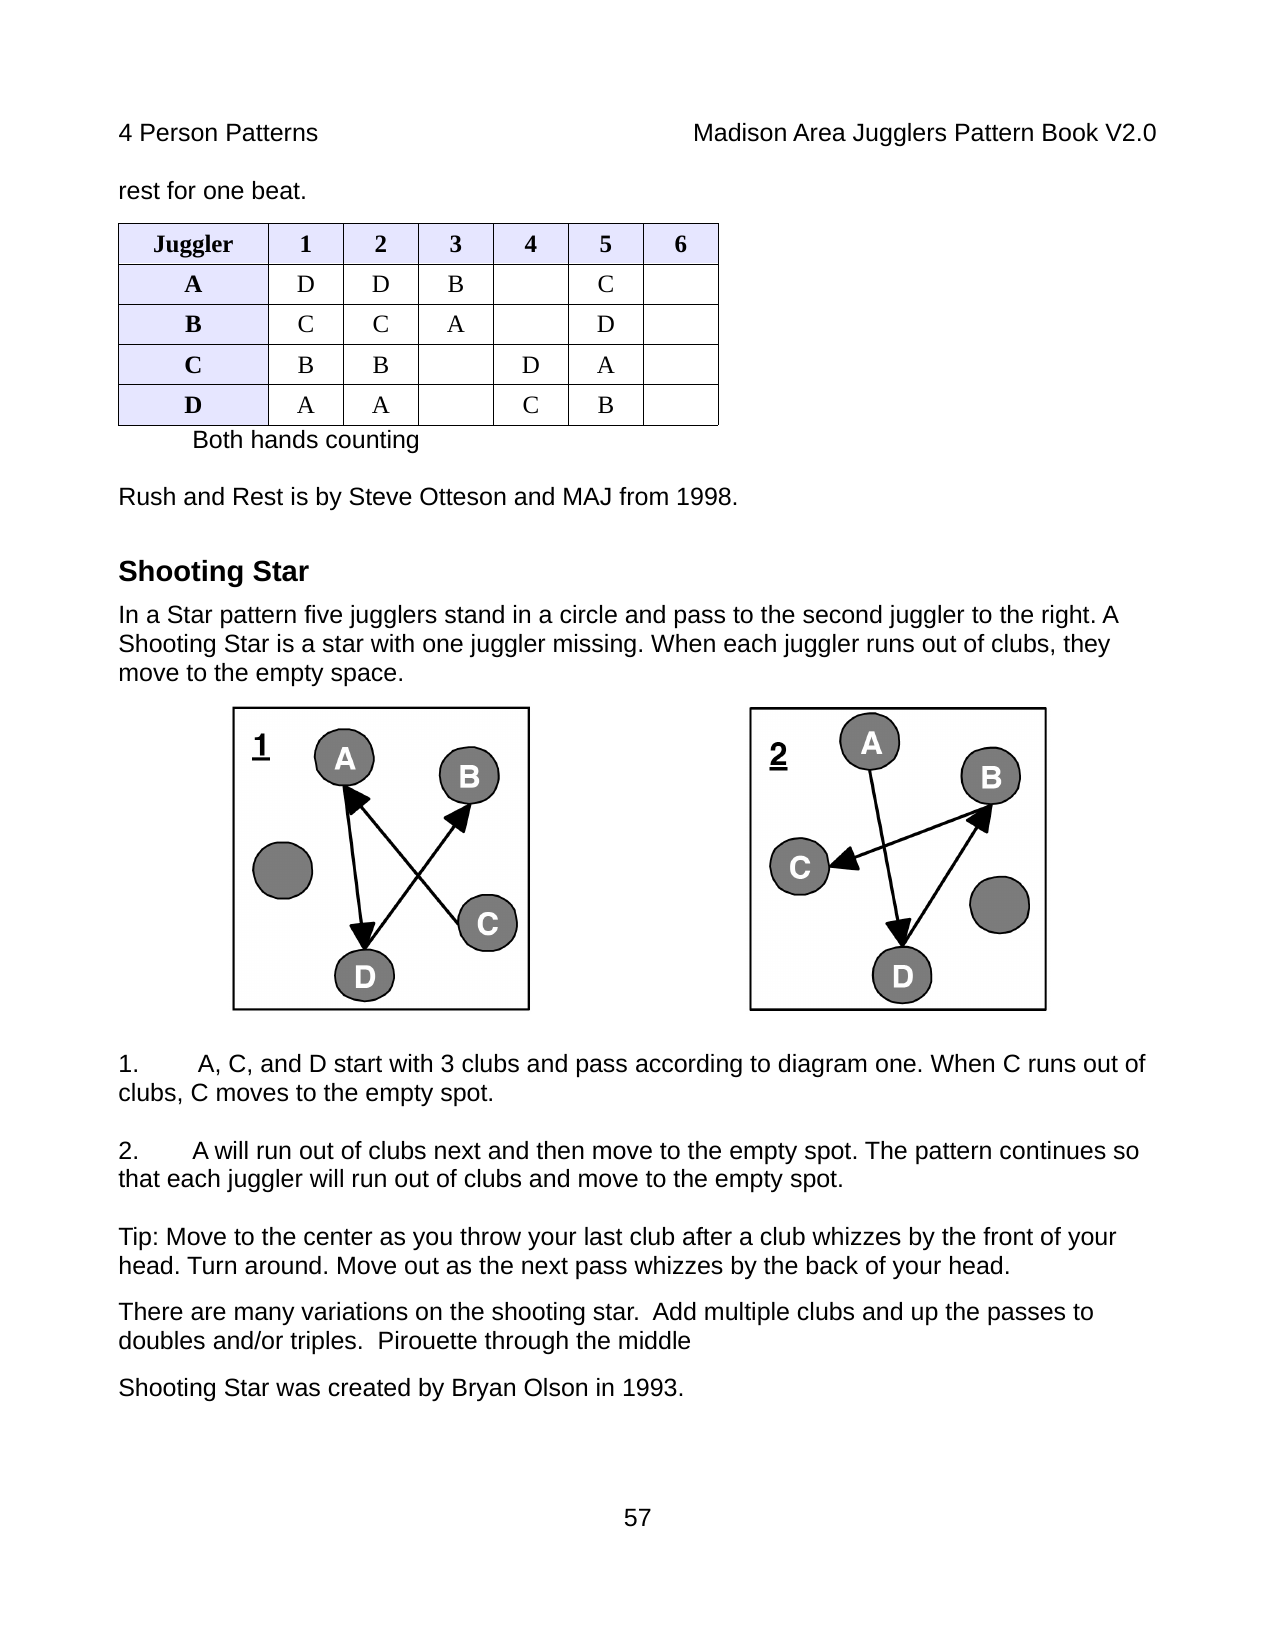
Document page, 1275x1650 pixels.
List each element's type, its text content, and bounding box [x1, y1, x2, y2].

picture [745, 704, 1052, 1014]
table_cell A [344, 385, 418, 425]
text Both hands counting [118, 425, 1157, 453]
table_header 6 [644, 224, 718, 263]
table_header 5 [569, 224, 643, 263]
table_header 3 [419, 224, 493, 263]
text In a Star pattern five jugglers stand in a circle and pass to the second juggler to the right. A Shooting Star is a star with one juggler missing. When each juggler runs out of clubs, they move to the empty space. [118, 600, 1157, 686]
table_cell [644, 265, 718, 304]
table_cell D [494, 345, 568, 384]
picture [229, 704, 533, 1014]
table_cell [494, 305, 568, 344]
table_cell A [119, 265, 268, 304]
table_cell D [119, 385, 268, 425]
list A will run out of clubs next and then move to the empty spot. The pattern continues so that each juggler will run out of clubs and move to the empty spot. [118, 1136, 1157, 1193]
table_cell B [119, 305, 268, 344]
table_cell A [269, 385, 343, 425]
table_header 4 [494, 224, 568, 263]
text Shooting Star was created by Bryan Olson in 1993. [118, 1373, 1157, 1402]
table_cell A [419, 305, 493, 344]
table_cell D [344, 265, 418, 304]
table_header 2 [344, 224, 418, 263]
table_cell [644, 345, 718, 384]
table_cell C [119, 345, 268, 384]
subtitle Shooting Star [118, 554, 1157, 588]
text Tip: Move to the center as you throw your last club after a club whizzes by the front of your head. Turn around. Move out as the next pass whizzes by the back of your head. [118, 1222, 1157, 1279]
table_cell C [344, 305, 418, 344]
table_cell B [344, 345, 418, 384]
table_header Juggler [119, 224, 268, 263]
table_cell D [569, 305, 643, 344]
table_header 1 [269, 224, 343, 263]
table_cell [644, 385, 718, 425]
table_cell [644, 305, 718, 344]
table_cell [419, 385, 493, 425]
text rest for one beat. [118, 176, 1157, 205]
list A, C, and D start with 3 clubs and pass according to diagram one. When C runs out of clubs, C moves to the empty spot. [118, 1049, 1157, 1107]
table_cell B [569, 385, 643, 425]
table_cell [419, 345, 493, 384]
text Rush and Rest is by Steve Otteson and MAJ from 1998. [118, 482, 1157, 511]
text There are many variations on the shooting star. Add multiple clubs and up the passes to doubles and/or triples. Pirouette through the middle [118, 1297, 1157, 1355]
table_cell B [419, 265, 493, 304]
table_cell C [494, 385, 568, 425]
table_cell C [569, 265, 643, 304]
table_cell B [269, 345, 343, 384]
table_cell A [569, 345, 643, 384]
table_cell C [269, 305, 343, 344]
table_cell D [269, 265, 343, 304]
table_cell [494, 265, 568, 304]
